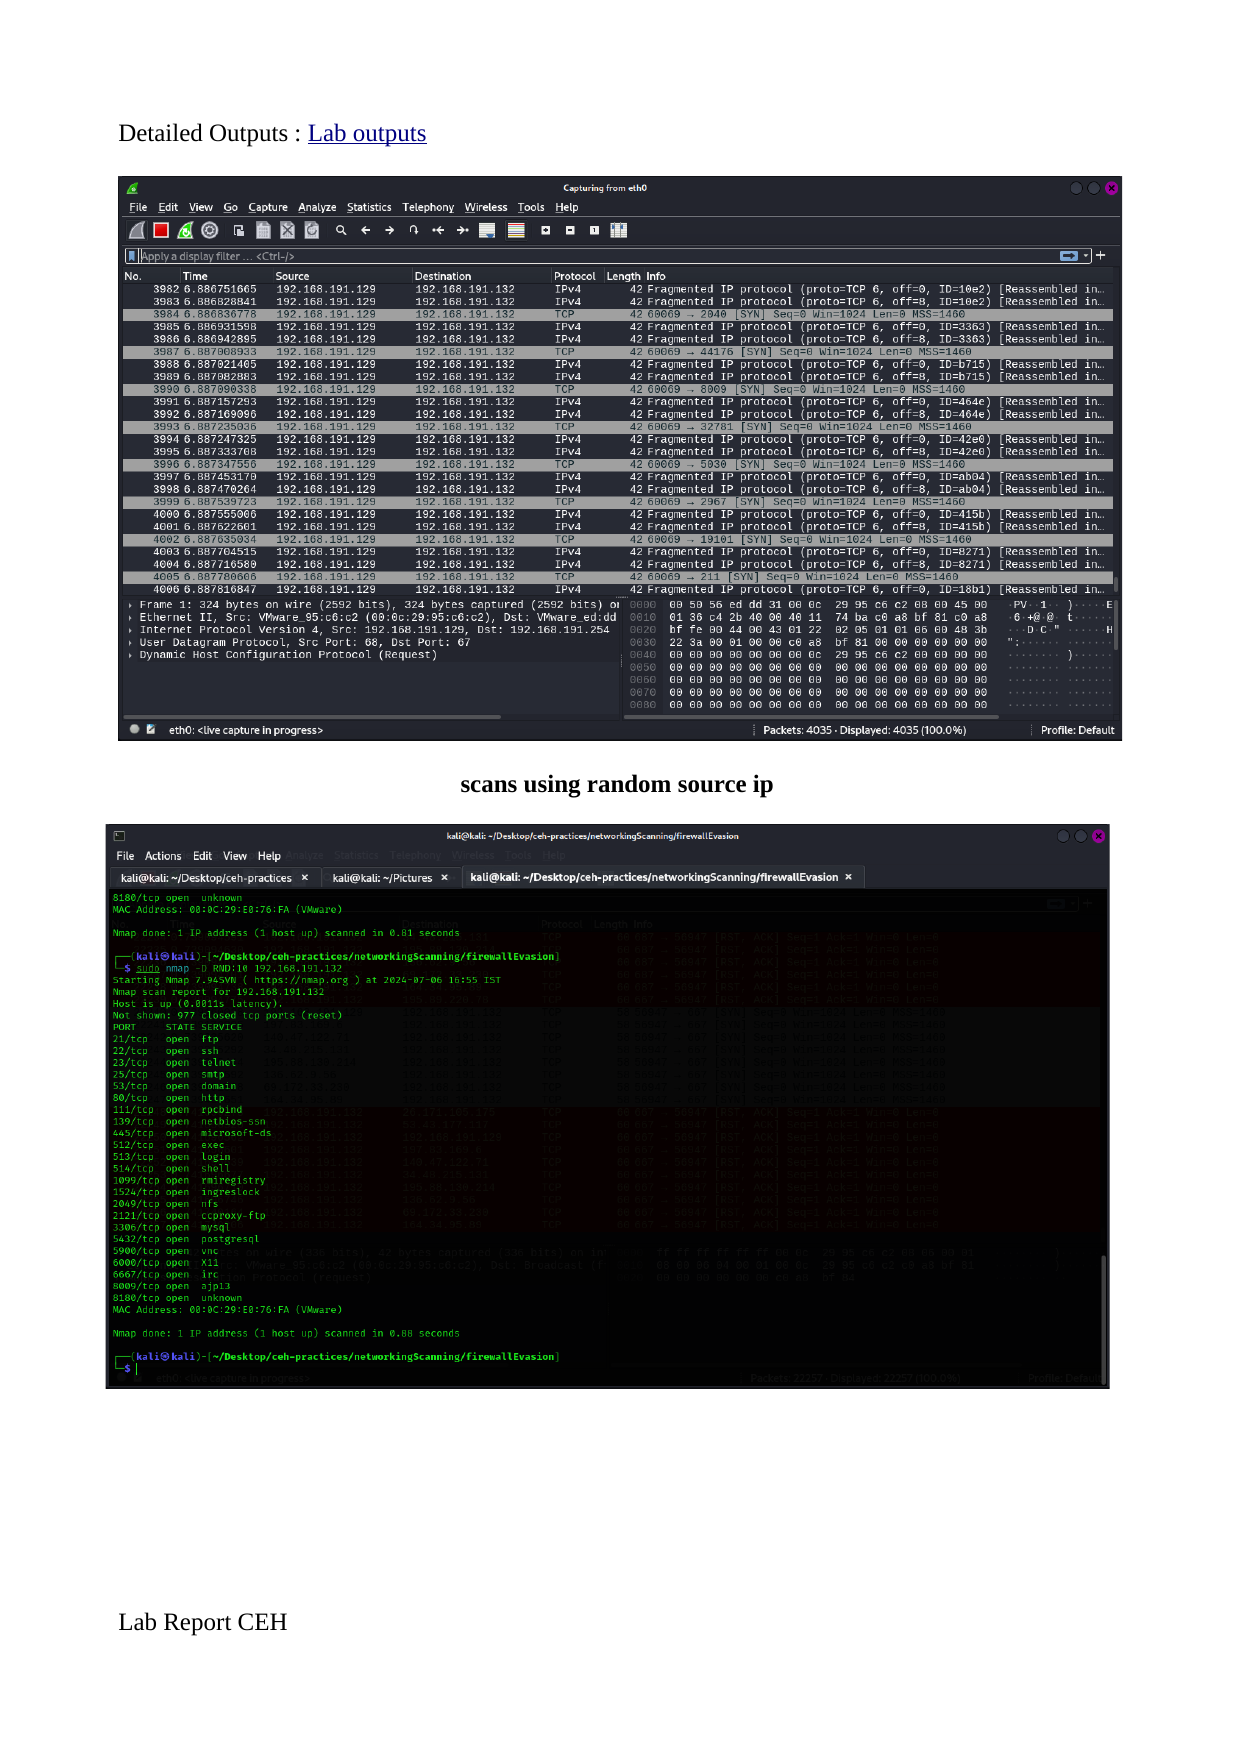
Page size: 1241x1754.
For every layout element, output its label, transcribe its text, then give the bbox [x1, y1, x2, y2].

picture [118, 176, 1123, 741]
picture [105, 824, 1110, 1389]
text scans using random source ip [118, 769, 1122, 798]
